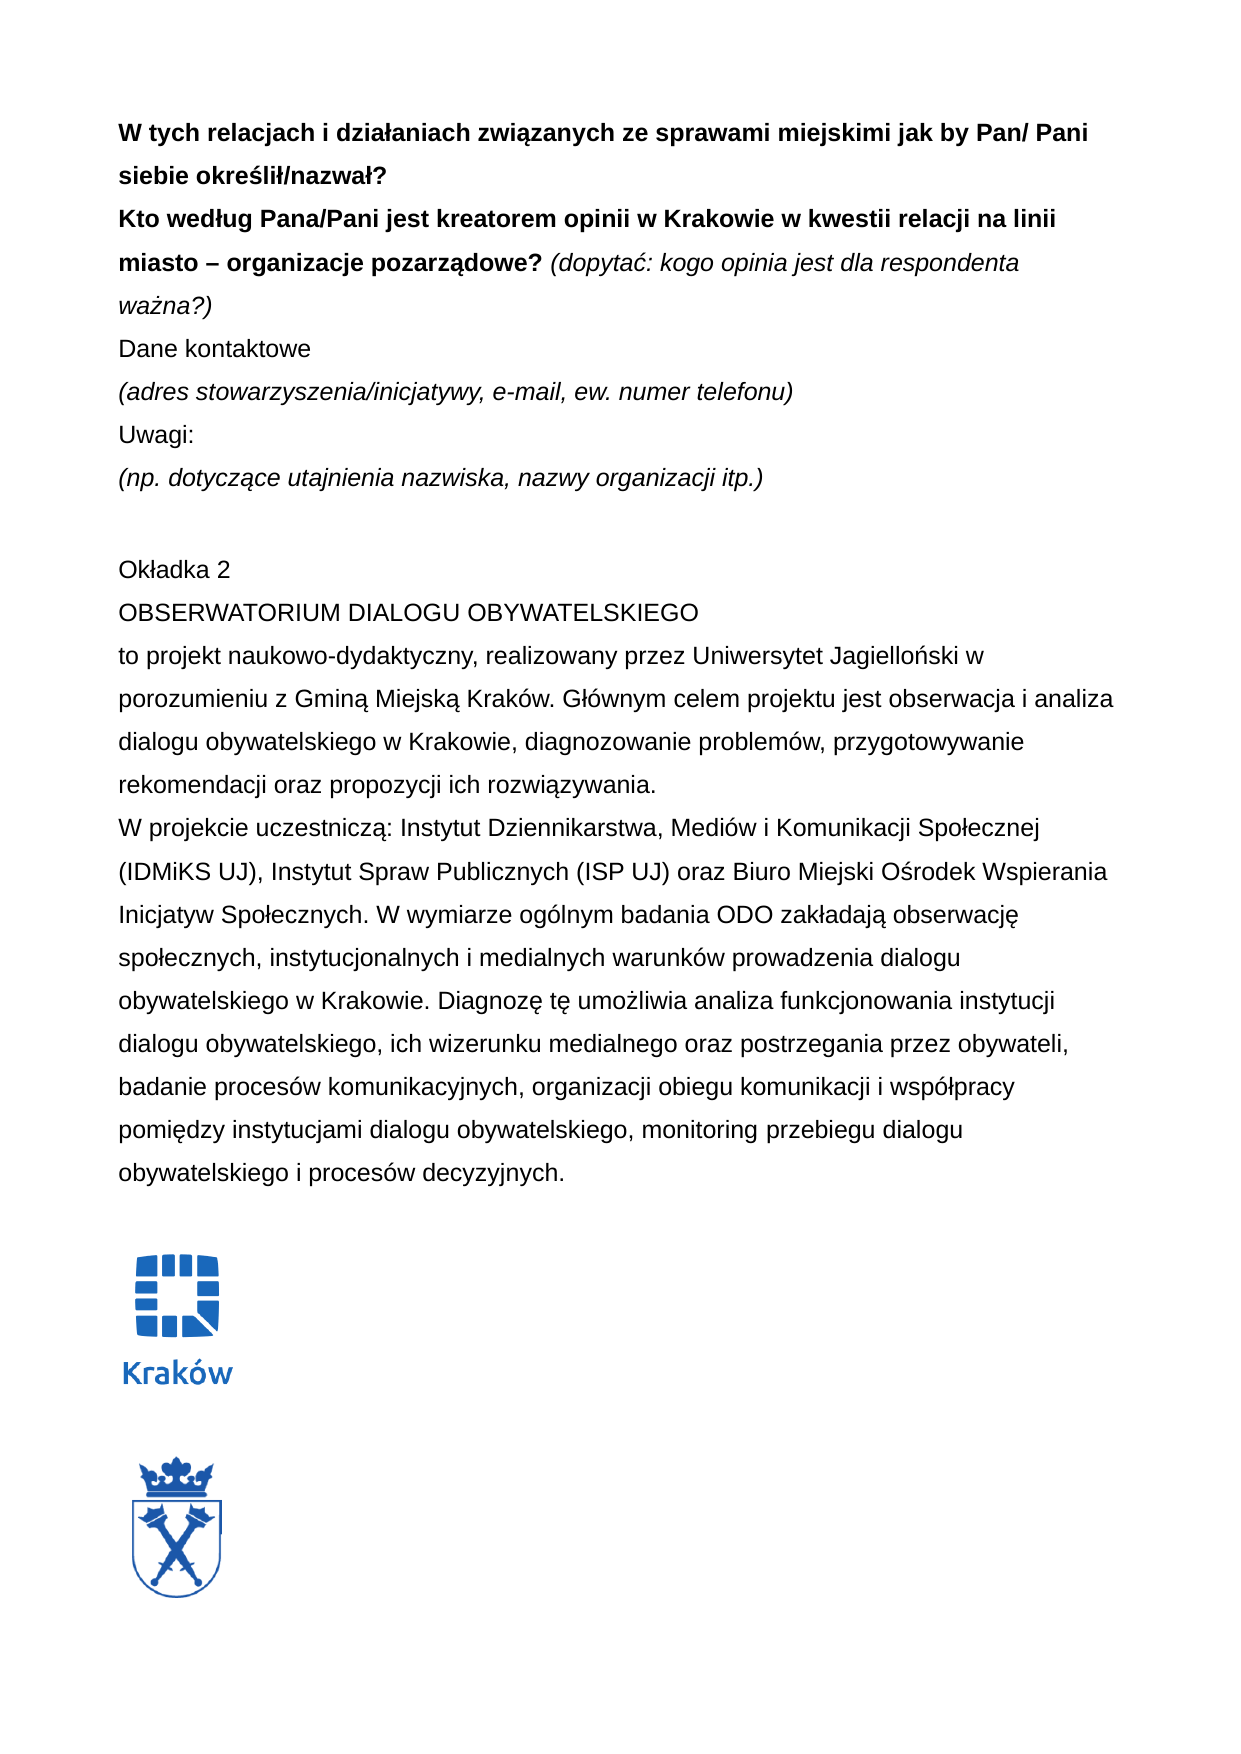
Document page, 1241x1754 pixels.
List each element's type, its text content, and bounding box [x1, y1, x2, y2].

text Dane kontaktowe [118, 334, 1122, 362]
text to projekt naukowo-dydaktyczny, realizowany przez Uniwersytet Jagielloński w porozumieniu z Gminą Miejską Kraków. Głównym celem projektu jest obserwacja i analiza dialogu obywatelskiego w Krakowie, diagnozowanie problemów, przygotowywanie rekomendacji oraz propozycji ich rozwiązywania. [118, 641, 1122, 799]
text (np. dotyczące utajnienia nazwiska, nazwy organizacji itp.) [118, 463, 1122, 492]
picture [118, 1244, 237, 1392]
text (adres stowarzyszenia/inicjatywy, e-mail, ew. numer telefonu) [118, 377, 1122, 406]
text Kto według Pana/Pani jest kreatorem opinii w Krakowie w kwestii relacji na linii miasto – organizacje pozarządowe? (dopytać: kogo opinia jest dla respondenta ważna?) [118, 204, 1122, 319]
text W projekcie uczestniczą: Instytut Dziennikarstwa, Mediów i Komunikacji Społecznej (IDMiKS UJ), Instytut Spraw Publicznych (ISP UJ) oraz Biuro Miejski Ośrodek Wspierania Inicjatyw Społecznych. W wymiarze ogólnym badania ODO zakładają obserwację społecznych, instytucjonalnych i medialnych warunków prowadzenia dialogu obywatelskiego w Krakowie. Diagnozę tę umożliwia analiza funkcjonowania instytucji dialogu obywatelskiego, ich wizerunku medialnego oraz postrzegania przez obywateli, badanie procesów komunikacyjnych, organizacji obiegu komunikacji i współpracy pomiędzy instytucjami dialogu obywatelskiego, monitoring przebiegu dialogu obywatelskiego i procesów decyzyjnych. [118, 813, 1122, 1187]
text OBSERWATORIUM DIALOGU OBYWATELSKIEGO [118, 598, 1122, 627]
text Uwagi: [118, 420, 1122, 449]
text Okładka 2 [118, 555, 1122, 583]
text W tych relacjach i działaniach związanych ze sprawami miejskimi jak by Pan/ Pani siebie określił/nazwał? [118, 118, 1122, 190]
picture [118, 1449, 234, 1604]
